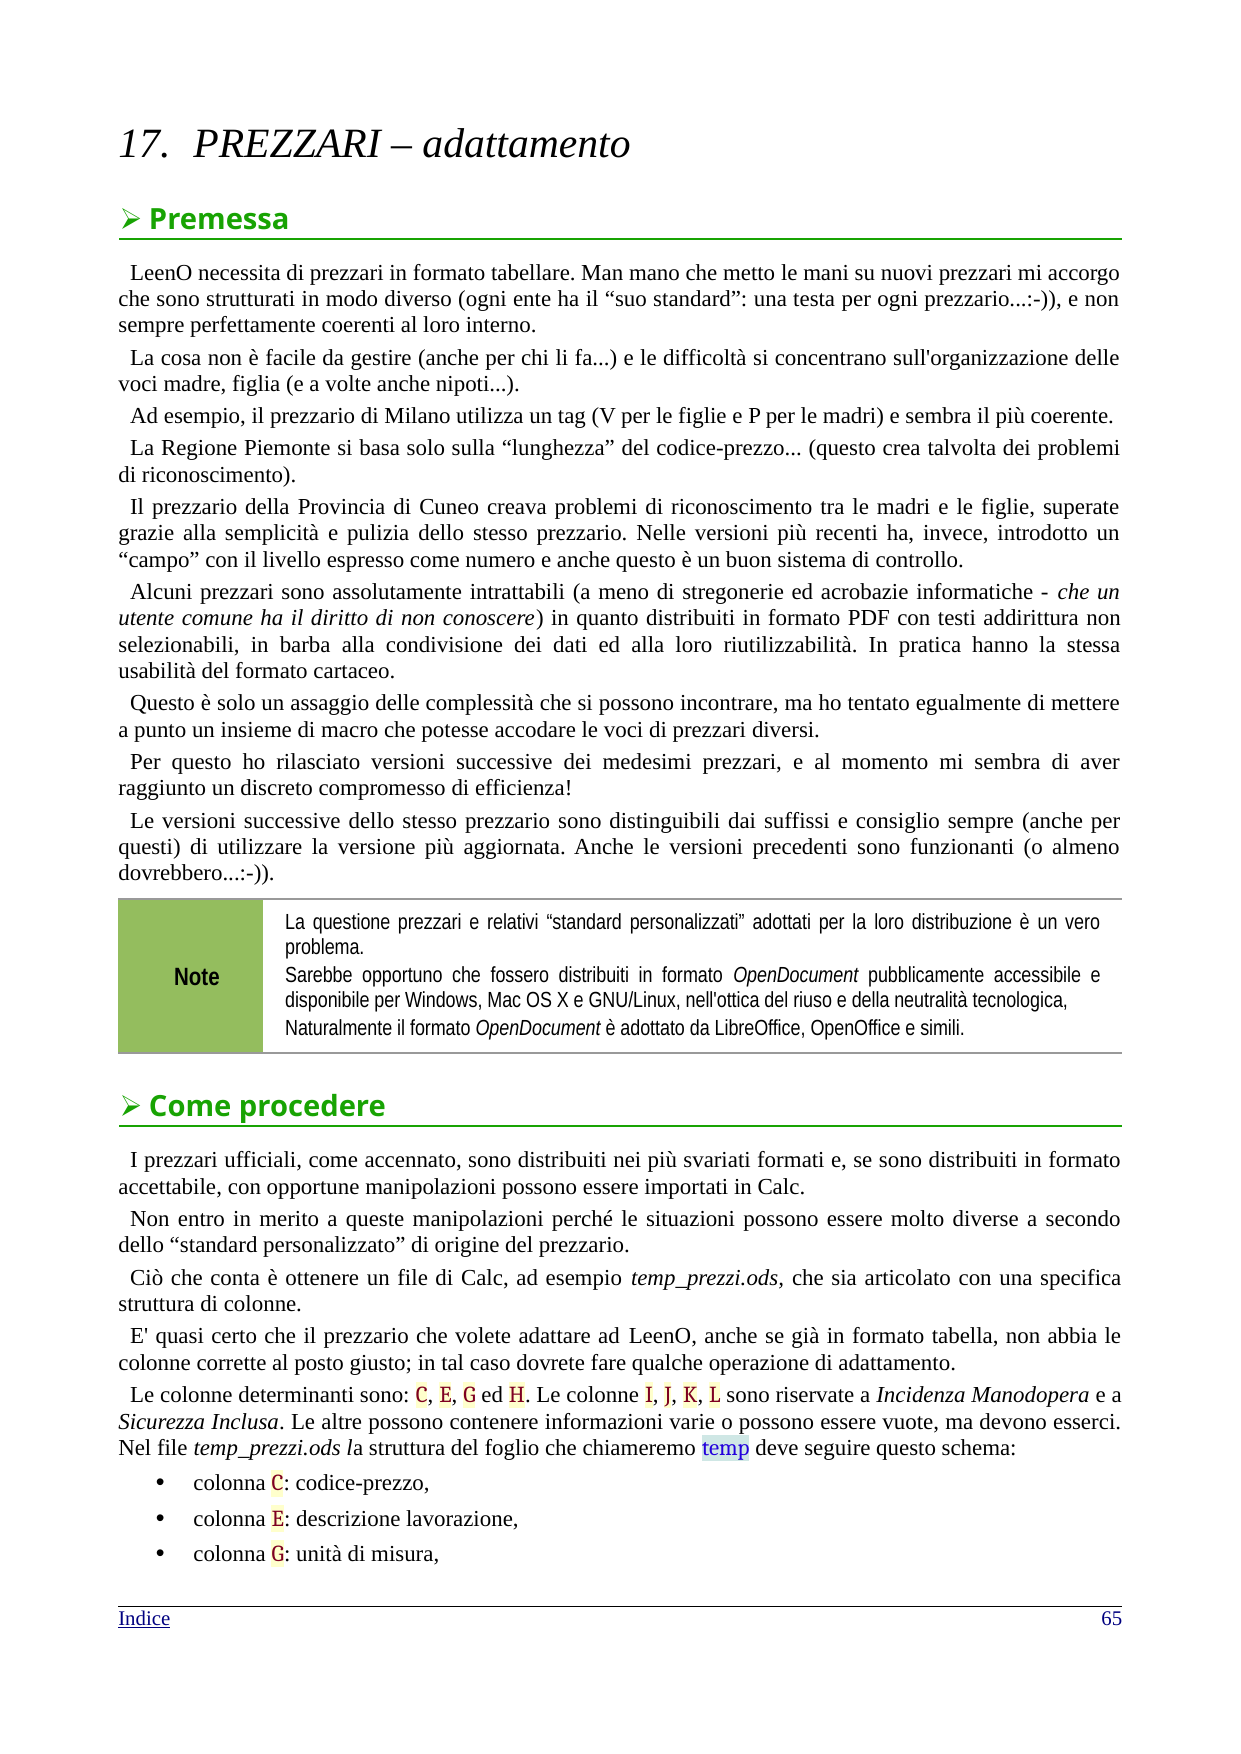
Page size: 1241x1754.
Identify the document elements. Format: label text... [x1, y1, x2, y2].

text LeenO necessita di prezzari in formato tabellare. Man mano che metto le mani su nuovi prezzari mi accorgo che sono strutturati in modo diverso (ogni ente ha il “suo standard”: una testa per ogni prezzario...:-)), e non sempre perfettamente coerenti al loro interno. [118, 258, 1122, 338]
list colonna G: unità di misura, [156, 1538, 1122, 1567]
text La cosa non è facile da gestire (anche per chi li fa...) e le difficoltà si concentrano sull'organizzazione delle voci madre, figlia (e a volte anche nipoti...). [118, 343, 1122, 396]
subtitle Come procedere [119, 1086, 1122, 1125]
text E' quasi certo che il prezzario che volete adattare ad LeenO, anche se già in formato tabella, non abbia le colonne corrette al posto giusto; in tal caso dovrete fare qualche operazione di adattamento. [118, 1322, 1122, 1375]
text Le colonne determinanti sono: C, E, G ed H. Le colonne I, J, K, L sono riservate a Incidenza Manodopera e a Sicurezza Inclusa. Le altre possono contenere informazioni varie o possono essere vuote, ma devono esserci. Nel file temp_prezzi.ods la struttura del foglio che chiameremo temp deve seguire questo schema: [118, 1381, 1122, 1461]
list colonna C: codice-prezzo, [156, 1467, 1122, 1497]
text Il prezzario della Provincia di Cuneo creava problemi di riconoscimento tra le madri e le figlie, superate grazie alla semplicità e pulizia dello stesso prezzario. Nelle versioni più recenti ha, invece, introdotto un “campo” con il livello espresso come numero e anche questo è un buon sistema di controllo. [118, 493, 1122, 572]
subtitle Premessa [119, 198, 1122, 238]
text La Regione Piemonte si basa solo sulla “lunghezza” del codice-prezzo... (questo crea talvolta dei problemi di riconoscimento). [118, 434, 1122, 487]
table_header Note [118, 900, 263, 1052]
text Ciò che conta è ottenere un file di Calc, ad esempio temp_prezzi.ods, che sia articolato con una specifica struttura di colonne. [118, 1264, 1122, 1316]
text Le versioni successive dello stesso prezzario sono distinguibili dai suffissi e consiglio sempre (anche per questi) di utilizzare la versione più aggiornata. Anche le versioni precedenti sono funzionanti (o almeno dovrebbero...:-)). [118, 807, 1122, 886]
text Alcuni prezzari sono assolutamente intrattabili (a meno di stregonerie ed acrobazie informatiche - che un utente comune ha il diritto di non conoscere) in quanto distribuiti in formato PDF con testi addirittura non selezionabili, in barba alla condivisione dei dati ed alla loro riutilizzabilità. In pratica hanno la stessa usabilità del formato cartaceo. [118, 578, 1122, 683]
subtitle PREZZARI – adattamento [118, 118, 1122, 166]
table_header La questione prezzari e relativi “standard personalizzati” adottati per la loro distribuzione è un vero problema. Sarebbe opportuno che fossero distribuiti in formato OpenDocument pubblicamente accessibile e disponibile per Windows, Mac OS X e GNU/Linux, nell'ottica del riuso e della neutralità tecnologica, Naturalmente il formato OpenDocument è adottato da LibreOffice, OpenOffice e simili. [264, 900, 1122, 1052]
text Per questo ho rilasciato versioni successive dei medesimi prezzari, e al momento mi sembra di aver raggiunto un discreto compromesso di efficienza! [118, 748, 1122, 801]
text Non entro in merito a queste manipolazioni perché le situazioni possono essere molto diverse a secondo dello “standard personalizzato” di origine del prezzario. [118, 1205, 1122, 1258]
list colonna E: descrizione lavorazione, [156, 1502, 1122, 1532]
text Ad esempio, il prezzario di Milano utilizza un tag (V per le figlie e P per le madri) e sembra il più coerente. [118, 402, 1122, 428]
text I prezzari ufficiali, come accennato, sono distribuiti nei più svariati formati e, se sono distribuiti in formato accettabile, con opportune manipolazioni possono essere importati in Calc. [118, 1146, 1122, 1199]
text Questo è solo un assaggio delle complessità che si possono incontrare, ma ho tentato egualmente di mettere a punto un insieme di macro che potesse accodare le voci di prezzari diversi. [118, 689, 1122, 742]
